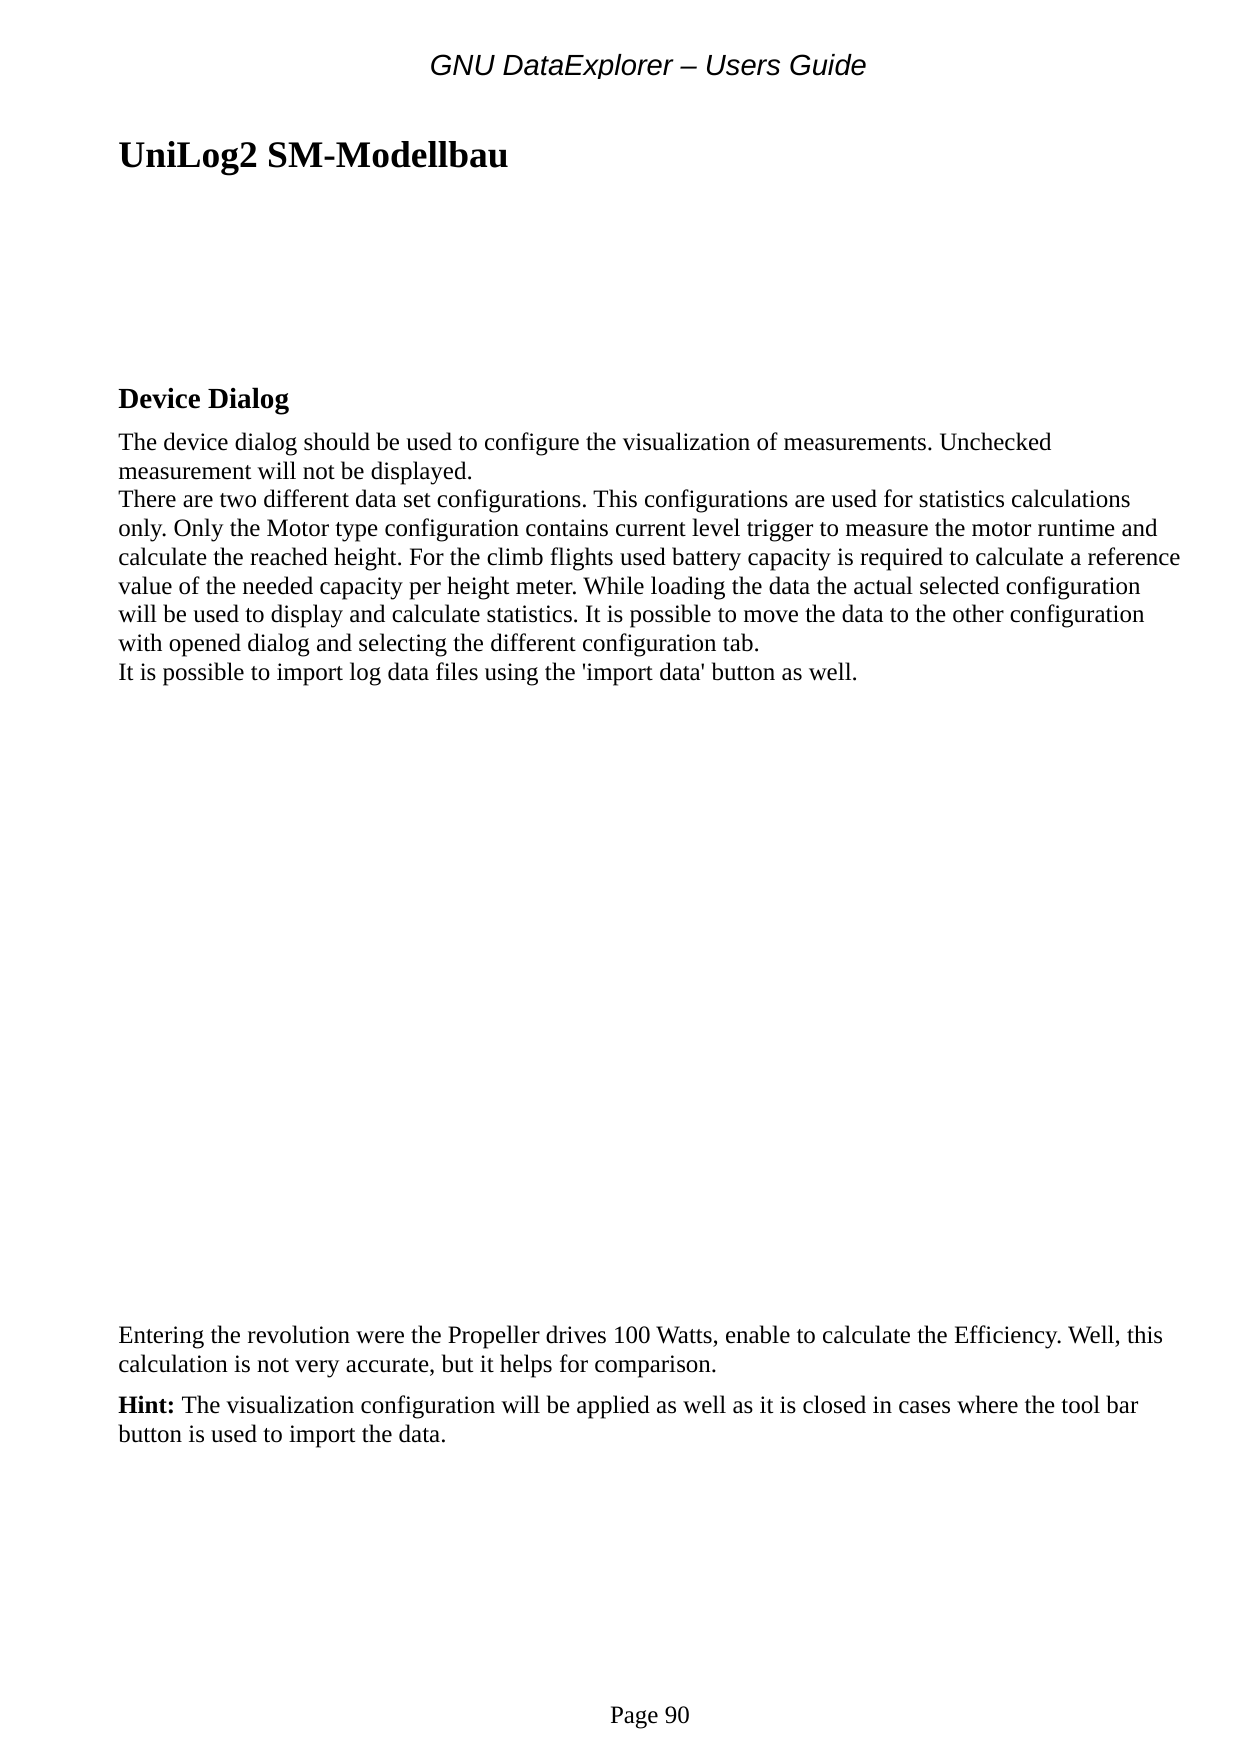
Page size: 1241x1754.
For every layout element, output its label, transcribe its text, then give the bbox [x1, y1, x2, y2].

text Entering the revolution were the Propeller drives 100 Watts, enable to calculate the Efficiency. Well, this calculation is not very accurate, but it helps for comparison. [118, 1320, 1181, 1378]
subtitle Device Dialog [118, 213, 1181, 414]
text Hint: The visualization configuration will be applied as well as it is closed in cases where the tool bar button is used to import the data. [118, 1390, 1181, 1448]
text The device dialog should be used to configure the visualization of measurements. Unchecked measurement will not be displayed. There are two different data set configurations. This configurations are used for statistics calculations only. Only the Motor type configuration contains current level trigger to measure the motor runtime and calculate the reached height. For the climb flights used battery capacity is required to calculate a reference value of the needed capacity per height meter. While loading the data the actual selected configuration will be used to display and calculate statistics. It is possible to move the data to the other configuration with opened dialog and selecting the different configuration tab. It is possible to import log data files using the 'import data' button as well. [118, 427, 1181, 686]
subtitle UniLog2 SM-Modellbau [118, 133, 1181, 176]
